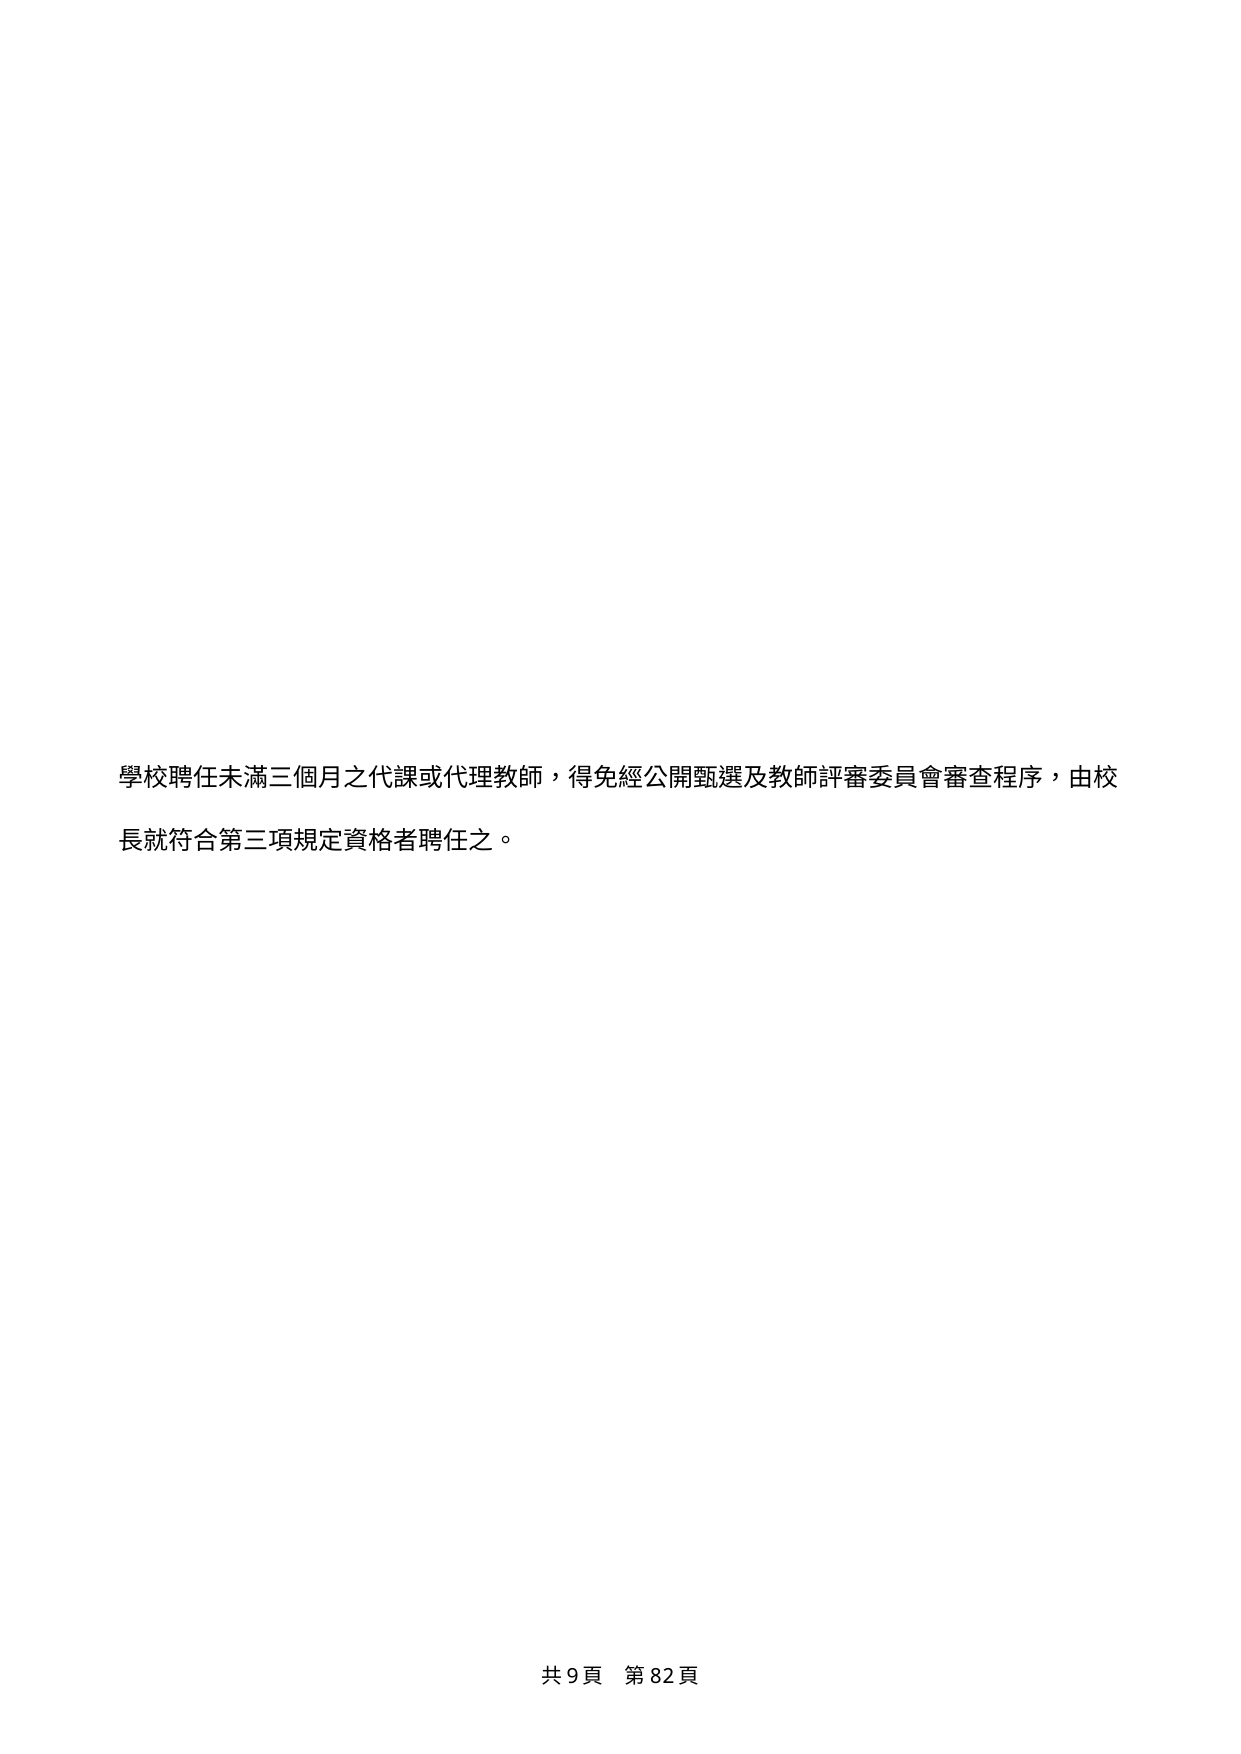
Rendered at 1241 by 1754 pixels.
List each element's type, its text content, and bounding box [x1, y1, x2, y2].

text 學校聘任未滿三個月之代課或代理教師，得免經公開甄選及教師評審委員會審查程序，由校長就符合第三項規定資格者聘任之。 [118, 734, 1122, 859]
